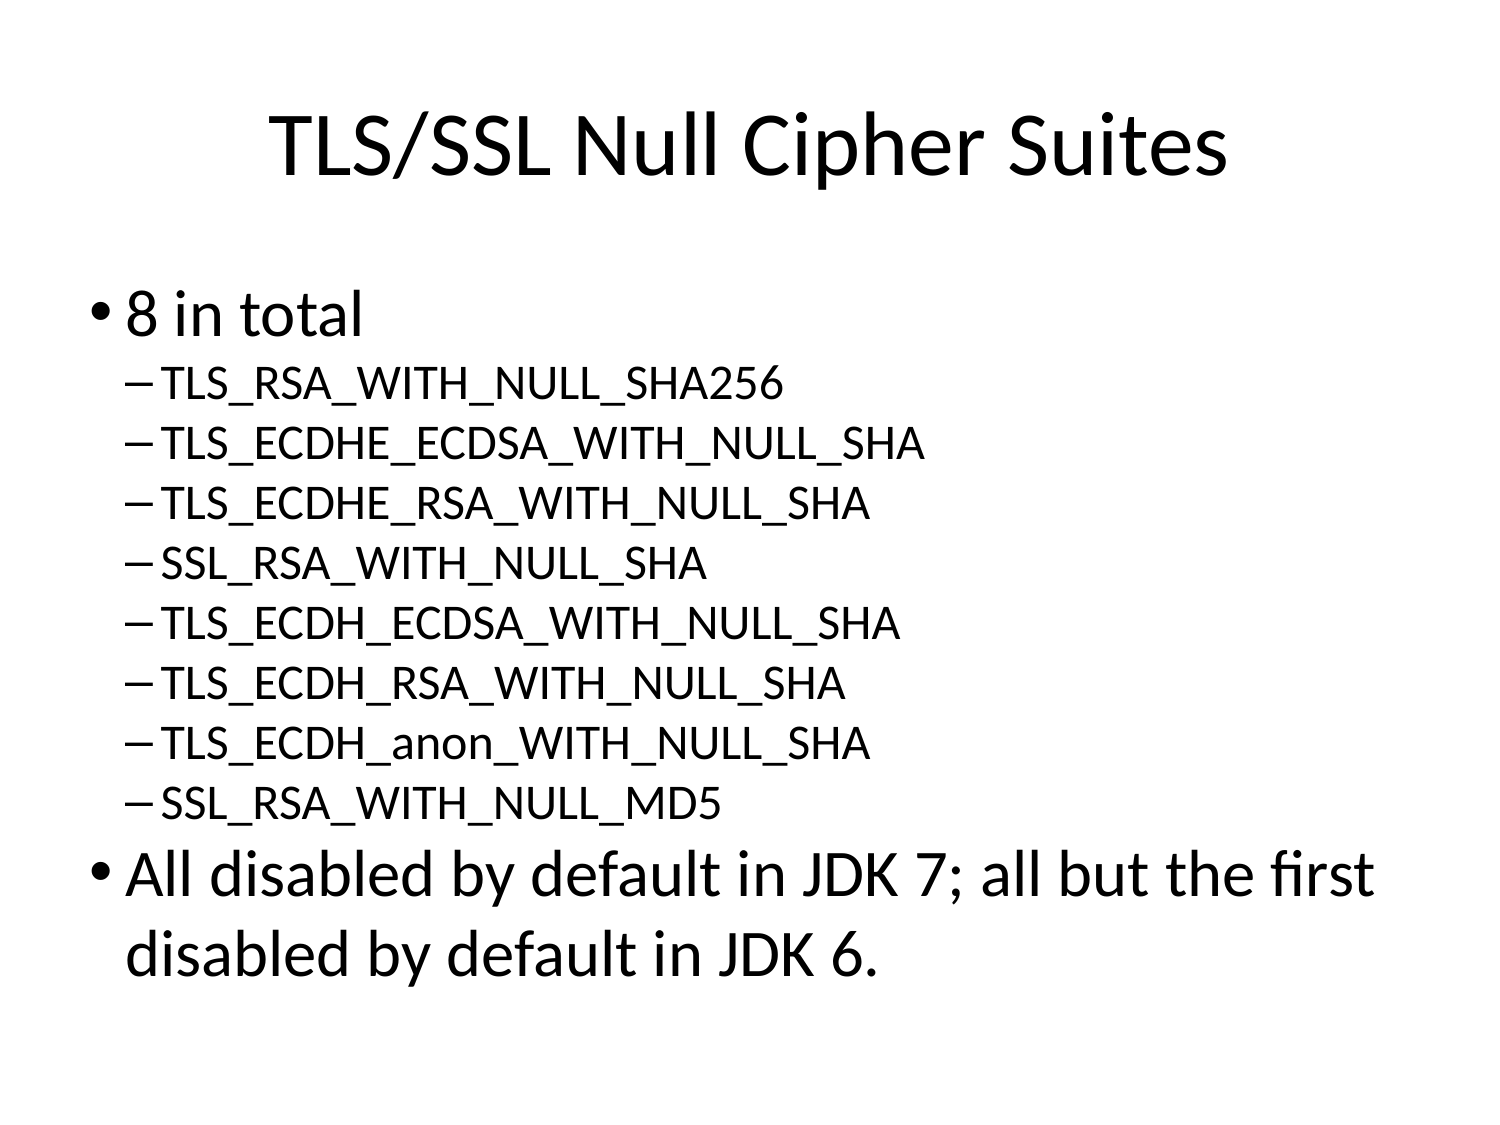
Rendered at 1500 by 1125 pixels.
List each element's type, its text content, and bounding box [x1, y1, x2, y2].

text_box TLS/SSL Null Cipher Suites [75, 45, 1425, 233]
text_box 8 in total TLS_RSA_WITH_NULL_SHA256 TLS_ECDHE_ECDSA_WITH_NULL_SHA TLS_ECDHE_RSA_WITH_NULL_SHA SSL_RSA_WITH_NULL_SHA TLS_ECDH_ECDSA_WITH_NULL_SHA TLS_ECDH_RSA_WITH_NULL_SHA TLS_ECDH_anon_WITH_NULL_SHA SSL_RSA_WITH_NULL_MD5 All disabled by default in JDK 7; all but the first disabled by default in JDK 6. [75, 262, 1425, 1005]
